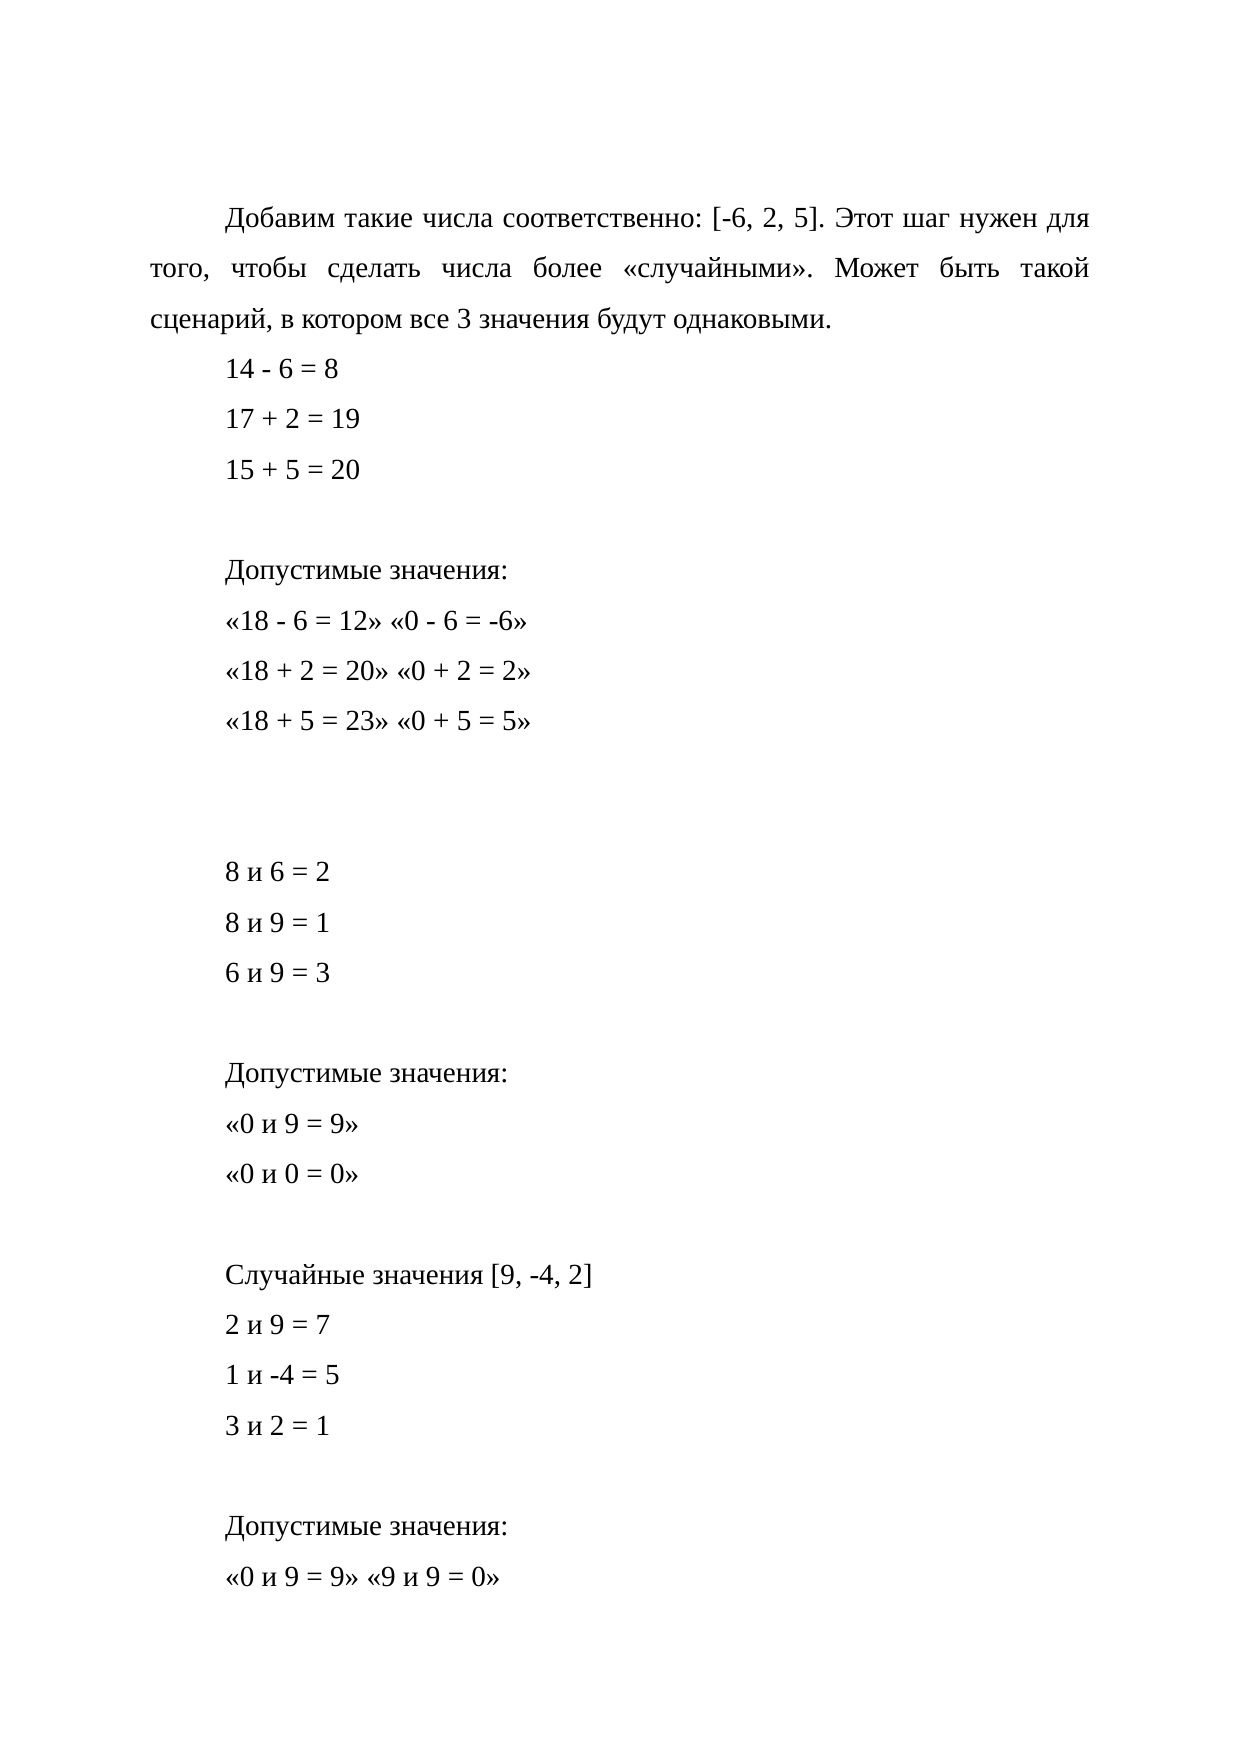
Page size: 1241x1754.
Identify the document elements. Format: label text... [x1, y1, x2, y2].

text «18 + 2 = 20» «0 + 2 = 2» [150, 653, 1090, 687]
text 17 + 2 = 19 [150, 402, 1090, 435]
text «0 и 9 = 9» [150, 1106, 1090, 1139]
text 6 и 9 = 3 [150, 955, 1090, 988]
text Допустимые значения: [150, 1056, 1090, 1089]
text Случайные значения [9, -4, 2] [150, 1257, 1090, 1290]
text 3 и 2 = 1 [150, 1408, 1090, 1441]
text 2 и 9 = 7 [150, 1307, 1090, 1341]
text 14 - 6 = 8 [150, 351, 1090, 385]
text 1 и -4 = 5 [150, 1357, 1090, 1391]
text «18 + 5 = 23» «0 + 5 = 5» [150, 703, 1090, 737]
text Допустимые значения: [150, 552, 1090, 586]
text 15 + 5 = 20 [150, 452, 1090, 485]
text Допустимые значения: [150, 1508, 1090, 1542]
text «0 и 0 = 0» [150, 1156, 1090, 1190]
text 8 и 6 = 2 [150, 854, 1090, 888]
text «0 и 9 = 9» «9 и 9 = 0» [150, 1559, 1090, 1592]
text «18 - 6 = 12» «0 - 6 = -6» [150, 603, 1090, 636]
text Добавим такие числа соответственно: [-6, 2, 5]. Этот шаг нужен для того, чтобы сделать числа более «случайными». Может быть такой сценарий, в котором все 3 значения будут однаковыми. [150, 200, 1090, 334]
text 8 и 9 = 1 [150, 905, 1090, 938]
